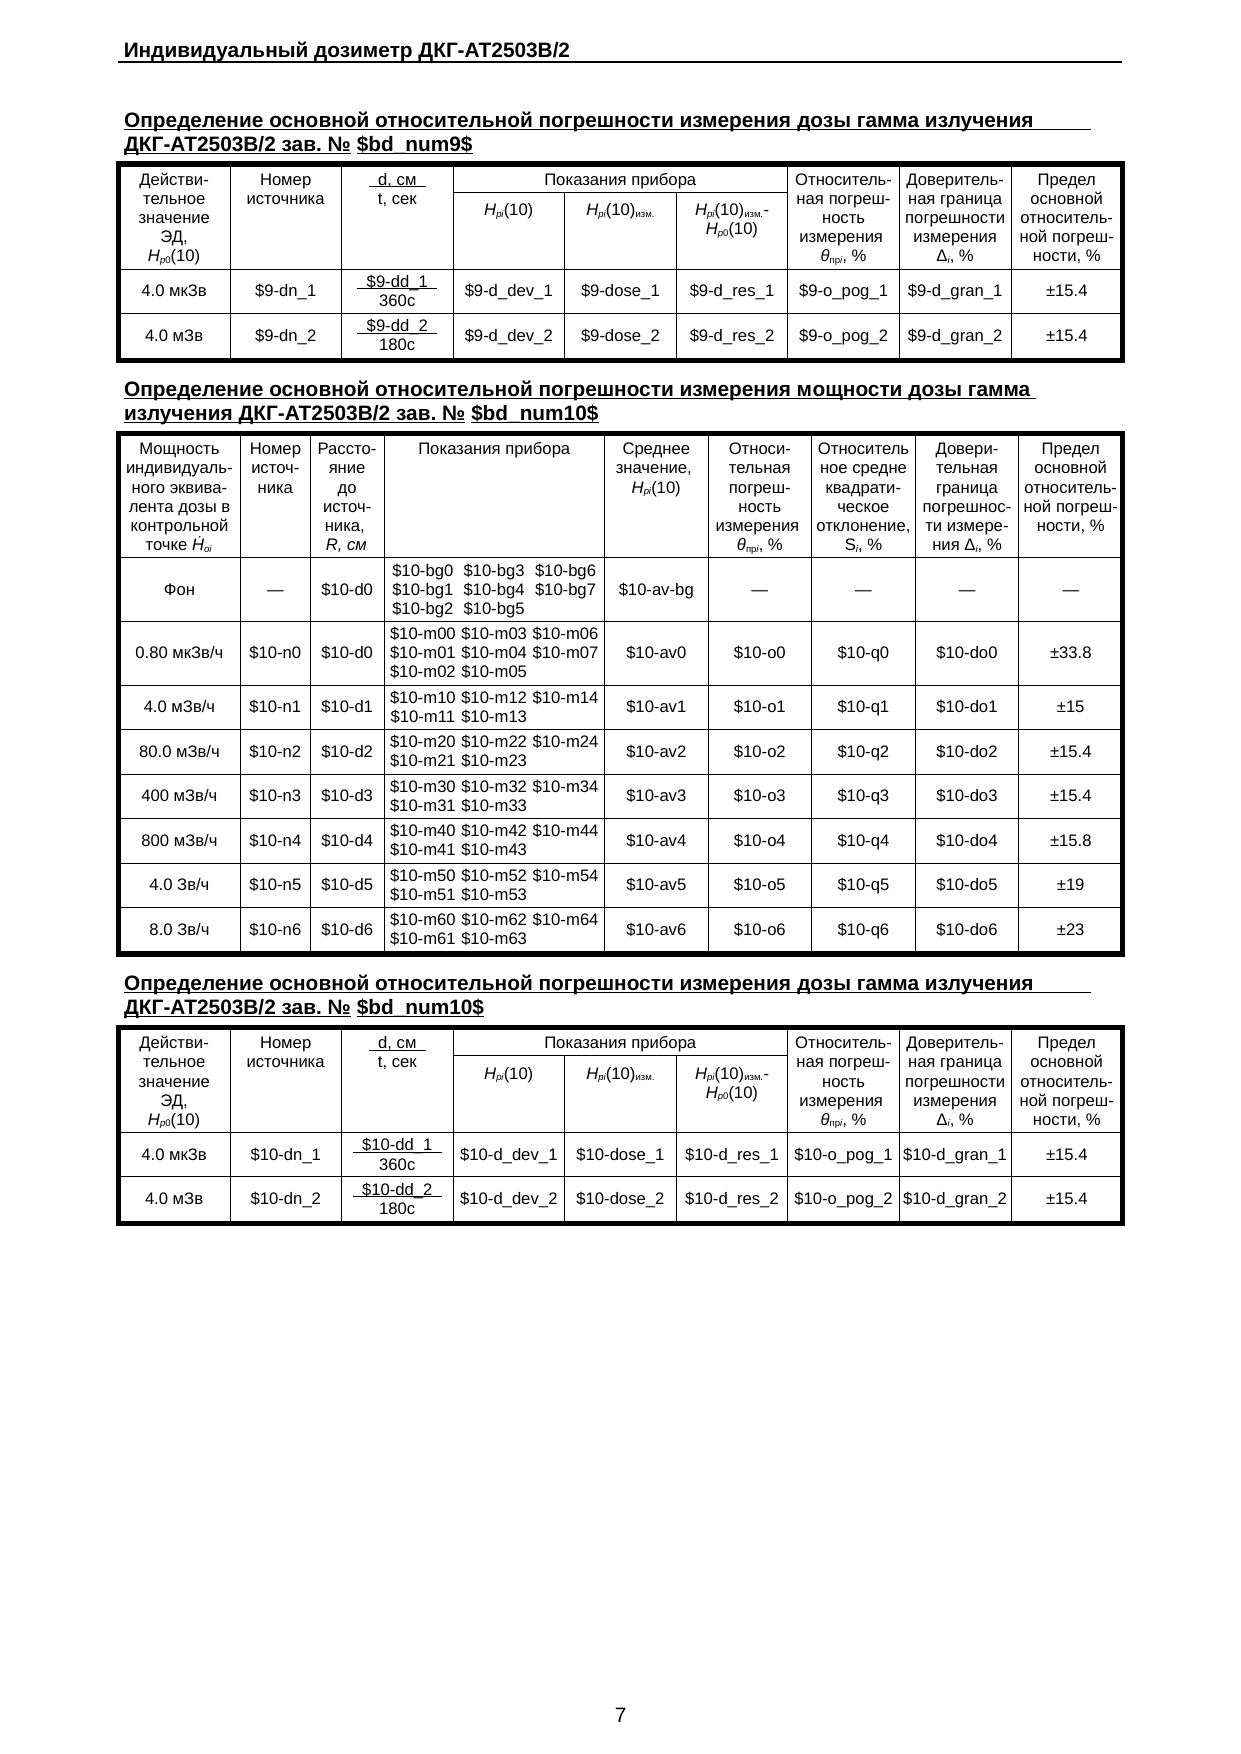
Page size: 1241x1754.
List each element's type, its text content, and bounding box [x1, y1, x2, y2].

table_cell $10-dose_1 [565, 1133, 676, 1176]
table_cell $10-av2 [605, 730, 708, 773]
table_cell 4.0 мЗв [121, 314, 230, 357]
table_cell $9-dd_1 360c [342, 270, 453, 313]
table_cell $10-d_dev_1 [454, 1133, 564, 1176]
table_cell ±23 [1019, 908, 1120, 951]
table_cell Предел основной относитель-ной погреш-ности, % [1012, 167, 1120, 268]
table_cell Предел основной относитель-ной погреш-ности, % [1019, 436, 1120, 557]
table_header Определение основной относительной погрешности измерения дозы гамма излучения ДКГ-АТ2503B/2 зав. № $bd_num10$ [118, 957, 1122, 1025]
table_cell $10-d0 [311, 558, 384, 621]
table_cell ±15 [1019, 686, 1120, 729]
table_cell 80.0 мЗв/ч [121, 730, 240, 773]
table_cell Среднее значение, Hpi(10) [605, 436, 708, 557]
table_cell $9-dn_2 [231, 314, 341, 357]
table_cell ±15.4 [1012, 1133, 1120, 1176]
table_cell $10-o2 [709, 730, 811, 773]
table_cell $10-do5 [916, 864, 1018, 907]
table_cell $10-o3 [709, 775, 811, 818]
table_cell Довери-тельная граница погрешнос-ти измере-ния Δi, % [916, 436, 1018, 557]
table_cell Показания прибора [454, 1030, 787, 1055]
table_cell ±15.4 [1012, 1177, 1120, 1221]
table_cell $10-m10 $10-m11 $10-m12 $10-m13 $10-m14 [385, 686, 604, 729]
table_cell $10-bg0 $10-bg1 $10-bg2 $10-bg3 $10-bg4 $10-bg5 $10-bg6 $10-bg7 [385, 558, 604, 621]
table_cell $10-q5 [812, 864, 915, 907]
table_cell 4.0 Зв/ч [121, 864, 240, 907]
table_cell Предел основной относитель-ной погреш-ности, % [1012, 1030, 1120, 1132]
table_cell $10-o_pog_1 [788, 1133, 899, 1176]
table_cell $10-av0 [605, 622, 708, 684]
table_cell ±33.8 [1019, 622, 1120, 684]
table_cell $10-d2 [311, 730, 384, 773]
table_cell $10-do4 [916, 819, 1018, 862]
table_cell $10-m30 $10-m31 $10-m32 $10-m33 $10-m34 [385, 775, 604, 818]
table_cell $10-dn_1 [231, 1133, 341, 1176]
table_cell ±15.8 [1019, 819, 1120, 862]
table_cell $10-o6 [709, 908, 811, 951]
table_cell $10-q1 [812, 686, 915, 729]
table_cell — [709, 558, 811, 621]
table_cell d, см t, сек [342, 167, 453, 268]
table_cell — [812, 558, 915, 621]
table_cell Относи-тельная погреш-ность измерения θпрi, % [709, 436, 811, 557]
table_cell Hpi(10)изм.-Hp0(10) [677, 1056, 787, 1132]
table_cell $10-d_gran_1 [900, 1133, 1011, 1176]
table_cell $10-m60 $10-m61 $10-m62 $10-m63 $10-m64 [385, 908, 604, 951]
table_cell $9-o_pog_2 [788, 314, 899, 357]
table_cell $10-av-bg [605, 558, 708, 621]
table_cell Номер источ-ника [241, 436, 310, 557]
table_cell 8.0 Зв/ч [121, 908, 240, 951]
table_cell ±19 [1019, 864, 1120, 907]
table_header Определение основной относительной погрешности измерения дозы гамма излучения ДКГ-АТ2503B/2 зав. № $bd_num9$ [118, 93, 1122, 161]
table_cell $10-d1 [311, 686, 384, 729]
table_cell — [1019, 558, 1120, 621]
table_cell $10-q6 [812, 908, 915, 951]
table_cell Hpi(10) [454, 1056, 564, 1132]
table_cell $10-d_res_2 [677, 1177, 787, 1221]
table_cell $9-dose_2 [565, 314, 676, 357]
table_cell Номер источника [231, 167, 341, 268]
table_cell 400 мЗв/ч [121, 775, 240, 818]
table_cell Действи-тельное значение ЭД, Hp0(10) [121, 1030, 230, 1132]
table_cell $10-q2 [812, 730, 915, 773]
table_cell Рассто-яние до источ-ника, R, см [311, 436, 384, 557]
table_cell $9-dose_1 [565, 270, 676, 313]
table_cell $10-d_gran_2 [900, 1177, 1011, 1221]
table_cell Hpi(10)изм.-Hp0(10) [677, 193, 787, 268]
table_cell $10-av5 [605, 864, 708, 907]
table_cell d, см t, сек [342, 1030, 453, 1132]
table_cell $10-dn_2 [231, 1177, 341, 1221]
table_cell $10-do6 [916, 908, 1018, 951]
table_cell ±15.4 [1012, 270, 1120, 313]
table_cell Мощность индивидуаль-ного эквива-лента дозы в контрольной точке Ḣoi [121, 436, 240, 557]
table_cell $10-dd_1 360c [342, 1133, 453, 1176]
table_cell $10-q4 [812, 819, 915, 862]
table_cell Относитель-ная погреш-ность измерения θпрi, % [788, 167, 899, 268]
table_cell Номер источника [231, 1030, 341, 1132]
table_cell $10-do1 [916, 686, 1018, 729]
table_cell 4.0 мкЗв [121, 270, 230, 313]
table_cell $10-m20 $10-m21 $10-m22 $10-m23 $10-m24 [385, 730, 604, 773]
table_cell $10-n0 [241, 622, 310, 684]
table_cell Фон [121, 558, 240, 621]
table_cell $10-d4 [311, 819, 384, 862]
table_cell $9-d_res_2 [677, 314, 787, 357]
table_cell Показания прибора [454, 167, 787, 192]
table_cell $9-d_gran_2 [900, 314, 1011, 357]
table_cell $10-d_dev_2 [454, 1177, 564, 1221]
table_cell $10-do2 [916, 730, 1018, 773]
table_cell $10-m50 $10-m51 $10-m52 $10-m53 $10-m54 [385, 864, 604, 907]
table_cell $10-n1 [241, 686, 310, 729]
table_cell $10-o0 [709, 622, 811, 684]
table_cell $10-n4 [241, 819, 310, 862]
table_cell $10-av6 [605, 908, 708, 951]
table_cell $10-av1 [605, 686, 708, 729]
table_cell Hpi(10)изм. [565, 1056, 676, 1132]
table_cell $10-dose_2 [565, 1177, 676, 1221]
table_cell $10-do3 [916, 775, 1018, 818]
table_cell ±15.4 [1012, 314, 1120, 357]
table_cell Относительное средне квадрати-ческое отклонение, Si, % [812, 436, 915, 557]
table_cell $9-dd_2 180c [342, 314, 453, 357]
table_cell $9-dn_1 [231, 270, 341, 313]
table_cell $10-d_res_1 [677, 1133, 787, 1176]
table_cell $10-d6 [311, 908, 384, 951]
table_cell $10-n3 [241, 775, 310, 818]
table_cell $10-o1 [709, 686, 811, 729]
table_cell $10-d0 [311, 622, 384, 684]
table_header Определение основной относительной погрешности измерения мощности дозы гамма излучения ДКГ-АТ2503B/2 зав. № $bd_num10$ [118, 363, 1122, 431]
table_cell Доверитель-ная граница погрешности измерения Δi, % [900, 167, 1011, 268]
table_cell Доверитель-ная граница погрешности измерения Δi, % [900, 1030, 1011, 1132]
table_cell $10-q0 [812, 622, 915, 684]
table_cell ±15.4 [1019, 730, 1120, 773]
table_cell 4.0 мкЗв [121, 1133, 230, 1176]
table_cell $10-o_pog_2 [788, 1177, 899, 1221]
table_cell ±15.4 [1019, 775, 1120, 818]
table_cell $10-av4 [605, 819, 708, 862]
table_cell 800 мЗв/ч [121, 819, 240, 862]
table_cell Относитель-ная погреш-ность измерения θпрi, % [788, 1030, 899, 1132]
table_cell $10-av3 [605, 775, 708, 818]
table_cell Показания прибора [385, 436, 604, 557]
table_cell 4.0 мЗв/ч [121, 686, 240, 729]
table_cell $10-d3 [311, 775, 384, 818]
table_cell $10-o5 [709, 864, 811, 907]
table_cell — [241, 558, 310, 621]
table_cell $10-m40 $10-m41 $10-m42 $10-m43 $10-m44 [385, 819, 604, 862]
table_cell Действи-тельное значение ЭД, Hp0(10) [121, 167, 230, 268]
table_cell $9-d_gran_1 [900, 270, 1011, 313]
table_cell $10-n5 [241, 864, 310, 907]
table_cell $10-o4 [709, 819, 811, 862]
table_cell $10-n6 [241, 908, 310, 951]
table_cell Hpi(10) [454, 193, 564, 268]
table_cell $10-n2 [241, 730, 310, 773]
table_cell $9-o_pog_1 [788, 270, 899, 313]
table_cell $10-do0 [916, 622, 1018, 684]
table_cell $10-dd_2 180c [342, 1177, 453, 1221]
table_cell $9-d_res_1 [677, 270, 787, 313]
table_cell — [916, 558, 1018, 621]
table_cell $10-m00 $10-m01 $10-m02 $10-m03 $10-m04 $10-m05 $10-m06 $10-m07 [385, 622, 604, 684]
table_cell 4.0 мЗв [121, 1177, 230, 1221]
table_cell 0.80 мкЗв/ч [121, 622, 240, 684]
table_cell Hpi(10)изм. [565, 193, 676, 268]
table_cell $9-d_dev_1 [454, 270, 564, 313]
table_cell $9-d_dev_2 [454, 314, 564, 357]
table_cell $10-d5 [311, 864, 384, 907]
table_cell $10-q3 [812, 775, 915, 818]
